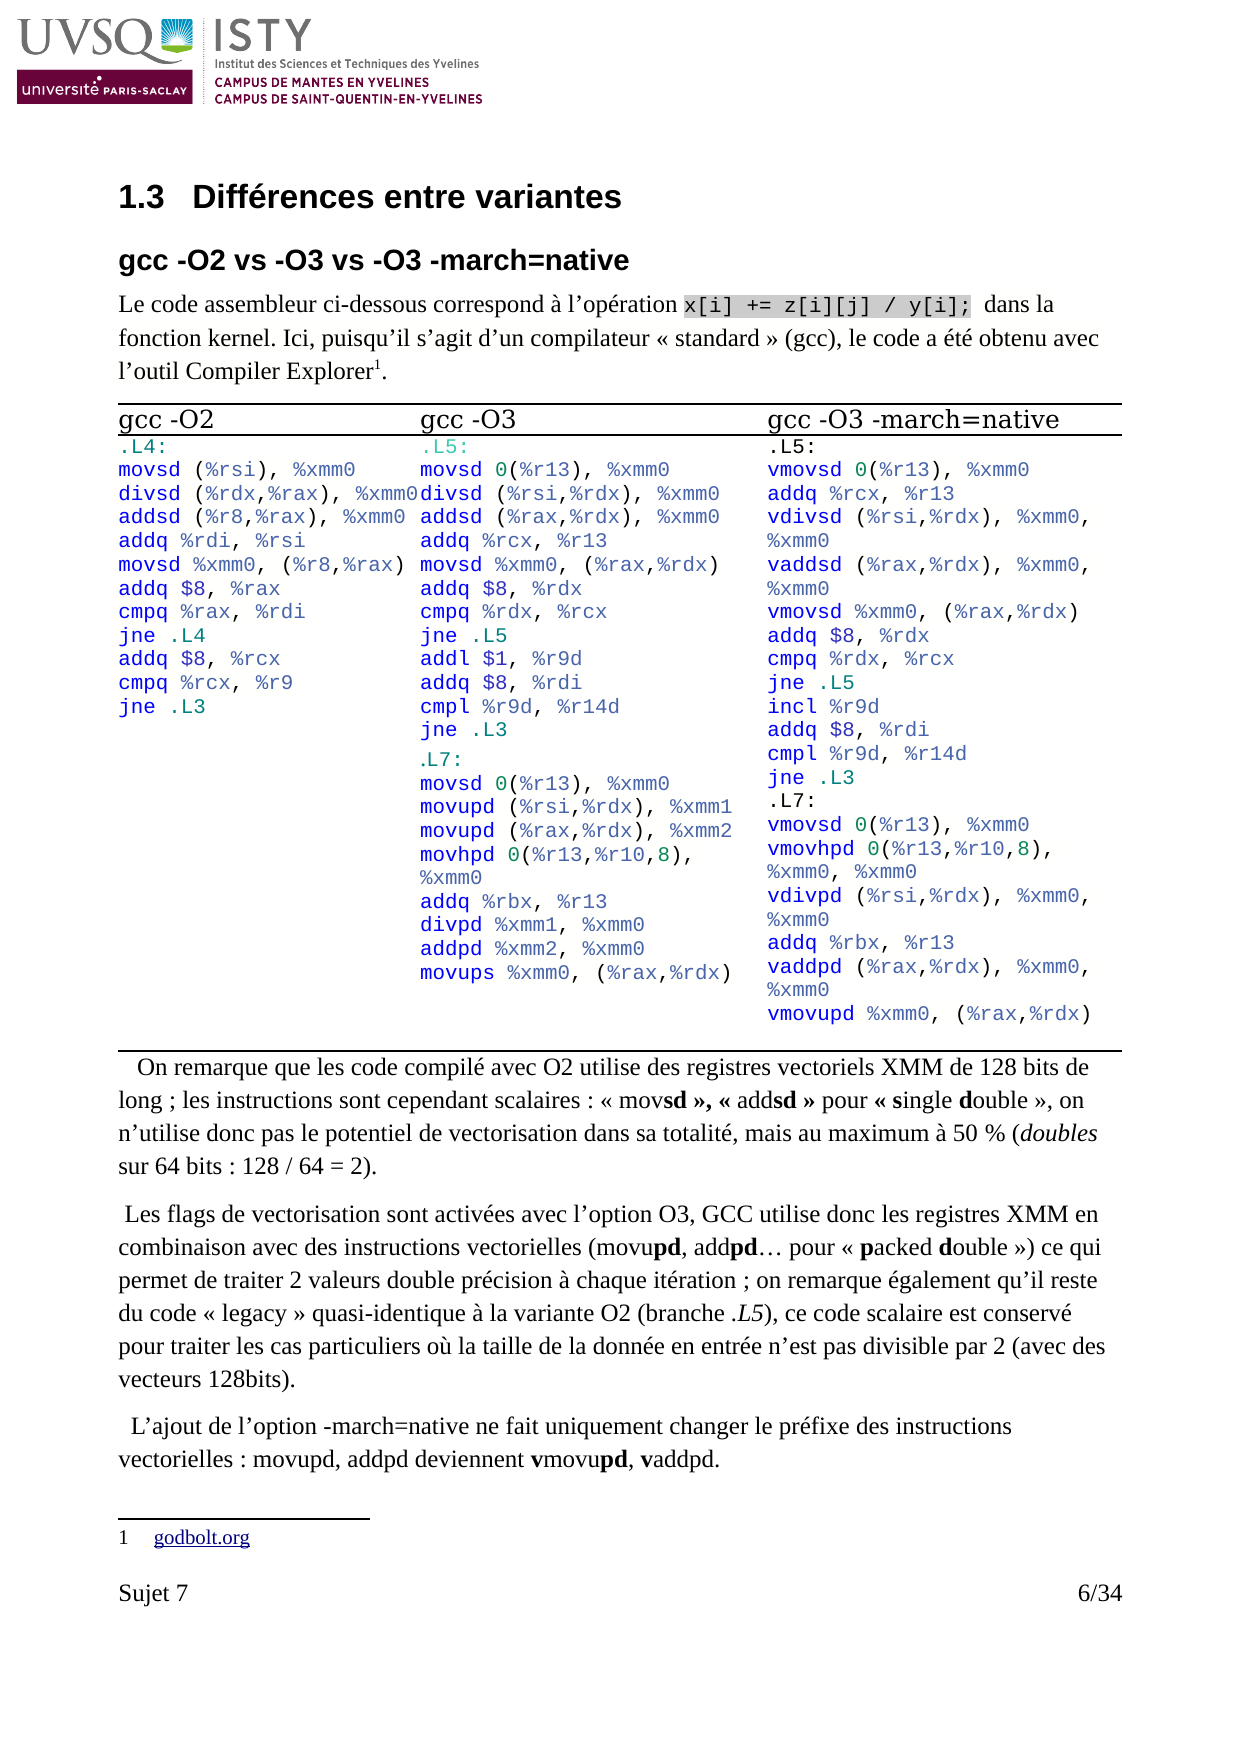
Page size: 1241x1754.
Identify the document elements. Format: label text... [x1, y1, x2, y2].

table_cell .L5: vmovsd 0(%r13), %xmm0 addq %rcx, %r13 vdivsd (%rsi,%rdx), %xmm0, %xmm0 vaddsd (%rax,%rdx), %xmm0, %xmm0 vmovsd %xmm0, (%rax,%rdx) addq $8, %rdx cmpq %rdx, %rcx jne .L5 incl %r9d addq $8, %rdi cmpl %r9d, %r14d jne .L3 .L7: vmovsd 0(%r13), %xmm0 vmovhpd 0(%r13,%r10,8), %xmm0, %xmm0 vdivpd (%rsi,%rdx), %xmm0, %xmm0 addq %rbx, %r13 vaddpd (%rax,%rdx), %xmm0, %xmm0 vmovupd %xmm0, (%rax,%rdx) [767, 436, 1122, 1050]
table_cell .L5: movsd 0(%r13), %xmm0 divsd (%rsi,%rdx), %xmm0 addsd (%rax,%rdx), %xmm0 addq %rcx, %r13 movsd %xmm0, (%rax,%rdx) addq $8, %rdx cmpq %rdx, %rcx jne .L5 addl $1, %r9d addq $8, %rdi cmpl %r9d, %r14d jne .L3 .L7: movsd 0(%r13), %xmm0 movupd (%rsi,%rdx), %xmm1 movupd (%rax,%rdx), %xmm2 movhpd 0(%r13,%r10,8), %xmm0 addq %rbx, %r13 divpd %xmm1, %xmm0 addpd %xmm2, %xmm0 movups %xmm0, (%rax,%rdx) [420, 436, 767, 1050]
text On remarque que les code compilé avec O2 utilise des registres vectoriels XMM de 128 bits de long ; les instructions sont cependant scalaires : « movsd », « addsd » pour « single double », on n’utilise donc pas le potentiel de vectorisation dans sa totalité, mais au maximum à 50 % (doubles sur 64 bits : 128 / 64 = 2). [118, 1052, 1122, 1180]
text Le code assembleur ci-dessous correspond à l’opération x[i] += z[i][j] / y[i]; dans la fonction kernel. Ici, puisqu’il s’agit d’un compilateur « standard » (gcc), le code a été obtenu avec l’outil Compiler Explorer. [118, 289, 1122, 384]
table_header gcc -O3 -march=native [767, 405, 1122, 434]
table_cell .L4: movsd (%rsi), %xmm0 divsd (%rdx,%rax), %xmm0 addsd (%r8,%rax), %xmm0 addq %rdi, %rsi movsd %xmm0, (%r8,%rax) addq $8, %rax cmpq %rax, %rdi jne .L4 addq $8, %rcx cmpq %rcx, %r9 jne .L3 [118, 436, 420, 1050]
subtitle gcc -O2 vs -O3 vs -O3 -march=native [118, 243, 1122, 276]
text L’ajout de l’option -march=native ne fait uniquement changer le préfixe des instructions vectorielles : movupd, addpd deviennent vmovupd, vaddpd. [118, 1411, 1122, 1473]
table_header gcc -O2 [118, 405, 420, 434]
text godbolt.org [118, 1525, 1122, 1549]
picture [2, 2, 497, 121]
text Les flags de vectorisation sont activées avec l’option O3, GCC utilise donc les registres XMM en combinaison avec des instructions vectorielles (movupd, addpd… pour « packed double ») ce qui permet de traiter 2 valeurs double précision à chaque itération ; on remarque également qu’il reste du code « legacy » quasi-identique à la variante O2 (branche .L5), ce code scalaire est conservé pour traiter les cas particuliers où la taille de la donnée en entrée n’est pas divisible par 2 (avec des vecteurs 128bits). [118, 1199, 1122, 1392]
table_header gcc -O3 [420, 405, 767, 434]
subtitle Différences entre variantes [118, 177, 1122, 216]
